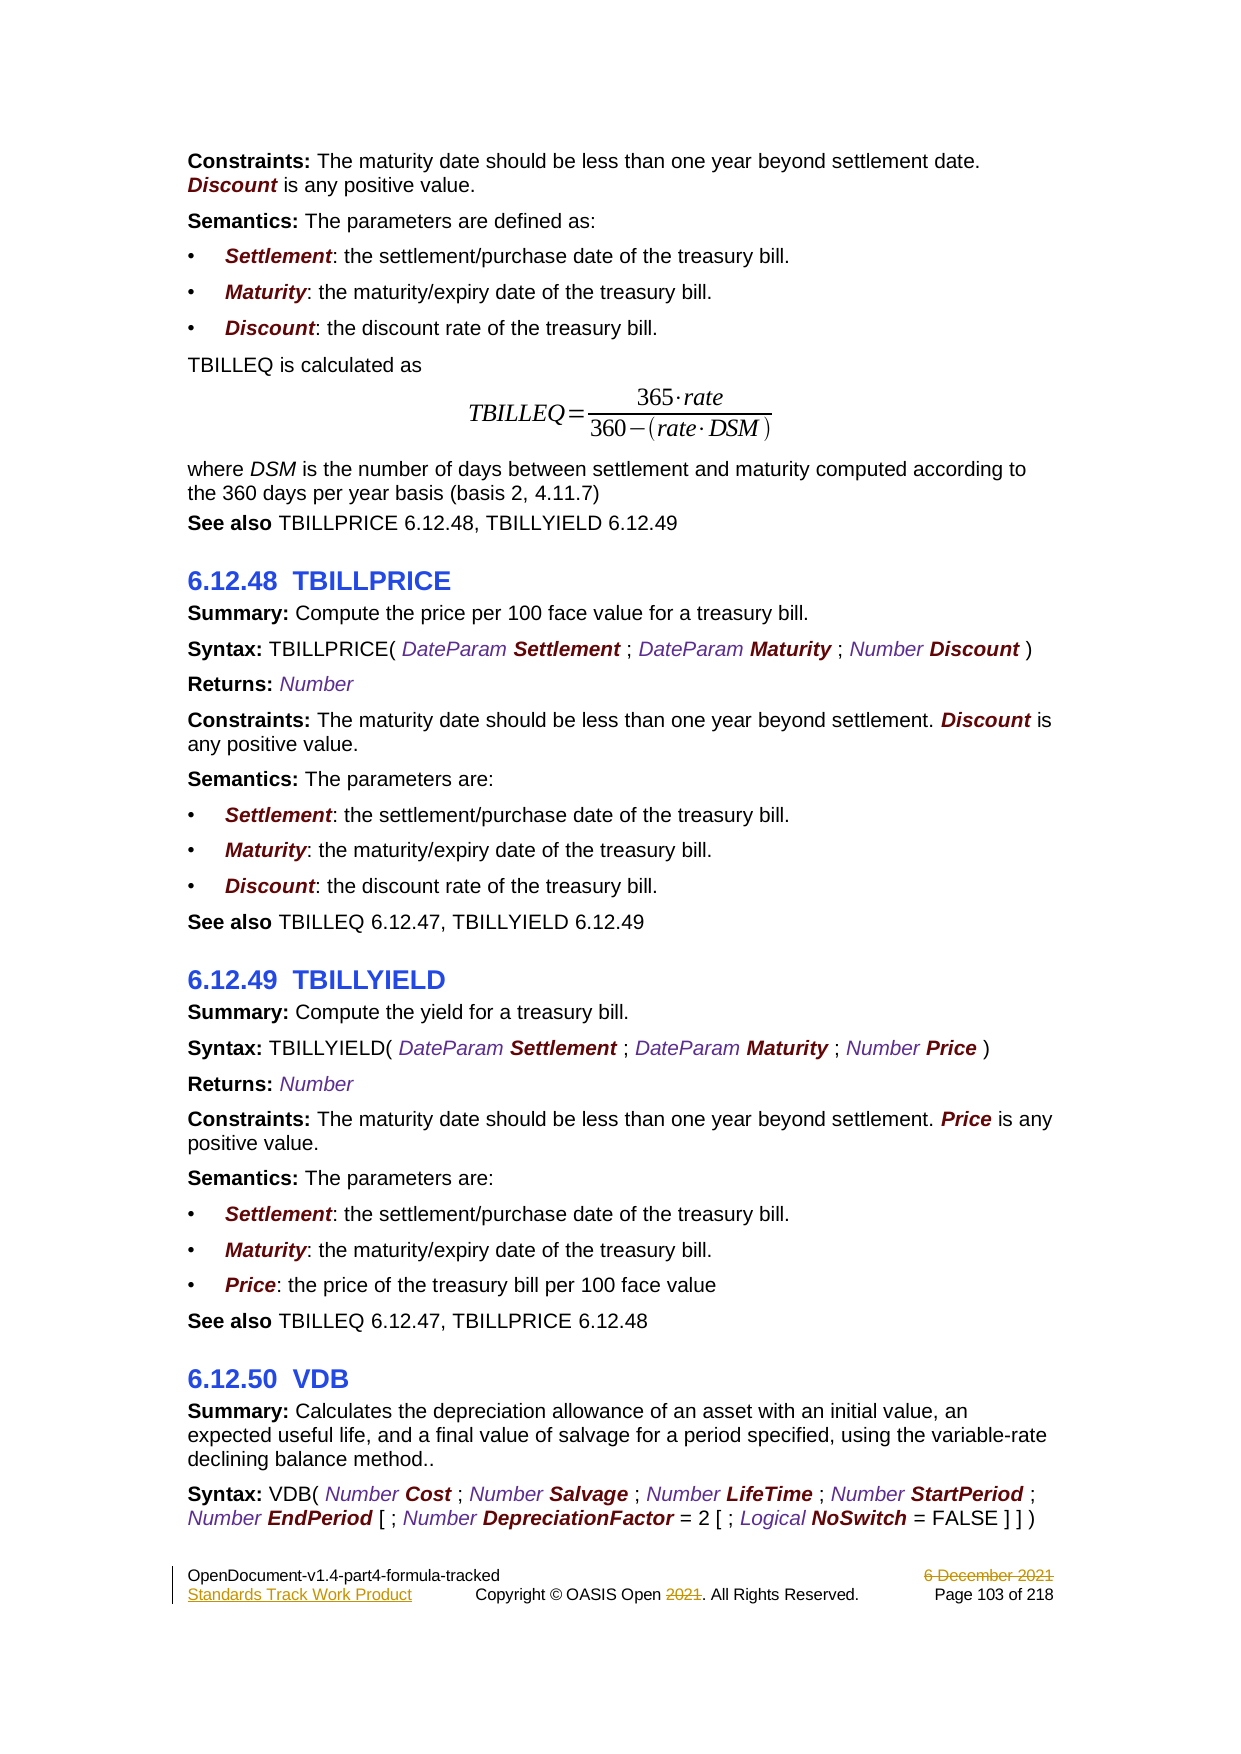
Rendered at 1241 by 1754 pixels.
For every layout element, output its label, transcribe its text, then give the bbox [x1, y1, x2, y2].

list Settlement: the settlement/purchase date of the treasury bill. [187, 245, 1053, 268]
text Constraints: The maturity date should be less than one year beyond settlement date. Discount is any positive value. [187, 150, 1053, 197]
text where DSM is the number of days between settlement and maturity computed according to the 360 days per year basis (basis 2, 4.11.7) [187, 458, 1053, 505]
list Discount: the discount rate of the treasury bill. [187, 316, 1053, 339]
list Discount: the discount rate of the treasury bill. [187, 874, 1053, 898]
list Maturity: the maturity/expiry date of the treasury bill. [187, 1238, 1053, 1262]
text Semantics: The parameters are: [187, 1167, 1053, 1190]
list Price: the price of the treasury bill per 100 face value [187, 1274, 1053, 1297]
text Returns: Number [187, 673, 1053, 696]
text See also TBILLEQ 6.12.47, TBILLYIELD 6.12.49 [187, 910, 1053, 934]
text Summary: Compute the price per 100 face value for a treasury bill. [187, 602, 1053, 625]
text Syntax: VDB( Number Cost ; Number Salvage ; Number LifeTime ; Number StartPeriod ; Number EndPeriod [ ; Number DepreciationFactor = 2 [ ; Logical NoSwitch = FALSE ] ] ) [187, 1483, 1053, 1530]
text Syntax: TBILLYIELD( DateParam Settlement ; DateParam Maturity ; Number Price ) [187, 1036, 1053, 1060]
text Syntax: TBILLPRICE( DateParam Settlement ; DateParam Maturity ; Number Discount ) [187, 637, 1053, 661]
text Semantics: The parameters are: [187, 768, 1053, 791]
subtitle VDB [187, 1364, 1053, 1394]
list Maturity: the maturity/expiry date of the treasury bill. [187, 280, 1053, 304]
text See also TBILLPRICE 6.12.48, TBILLYIELD 6.12.49 [187, 511, 1053, 534]
text Semantics: The parameters are defined as: [187, 209, 1053, 233]
list Maturity: the maturity/expiry date of the treasury bill. [187, 839, 1053, 862]
subtitle TBILLPRICE [187, 566, 1053, 596]
text See also TBILLEQ 6.12.47, TBILLPRICE 6.12.48 [187, 1309, 1053, 1333]
text Summary: Compute the yield for a treasury bill. [187, 1001, 1053, 1024]
text Constraints: The maturity date should be less than one year beyond settlement. Price is any positive value. [187, 1108, 1053, 1155]
text TBILLEQ is calculated as [187, 354, 1053, 377]
text Returns: Number [187, 1072, 1053, 1096]
list Settlement: the settlement/purchase date of the treasury bill. [187, 1202, 1053, 1226]
text Constraints: The maturity date should be less than one year beyond settlement. Discount is any positive value. [187, 708, 1053, 756]
list Settlement: the settlement/purchase date of the treasury bill. [187, 803, 1053, 827]
subtitle TBILLYIELD [187, 965, 1053, 995]
text Summary: Calculates the depreciation allowance of an asset with an initial value, an expected useful life, and a final value of salvage for a period specified, using the variable-rate declining balance method.. [187, 1400, 1053, 1471]
